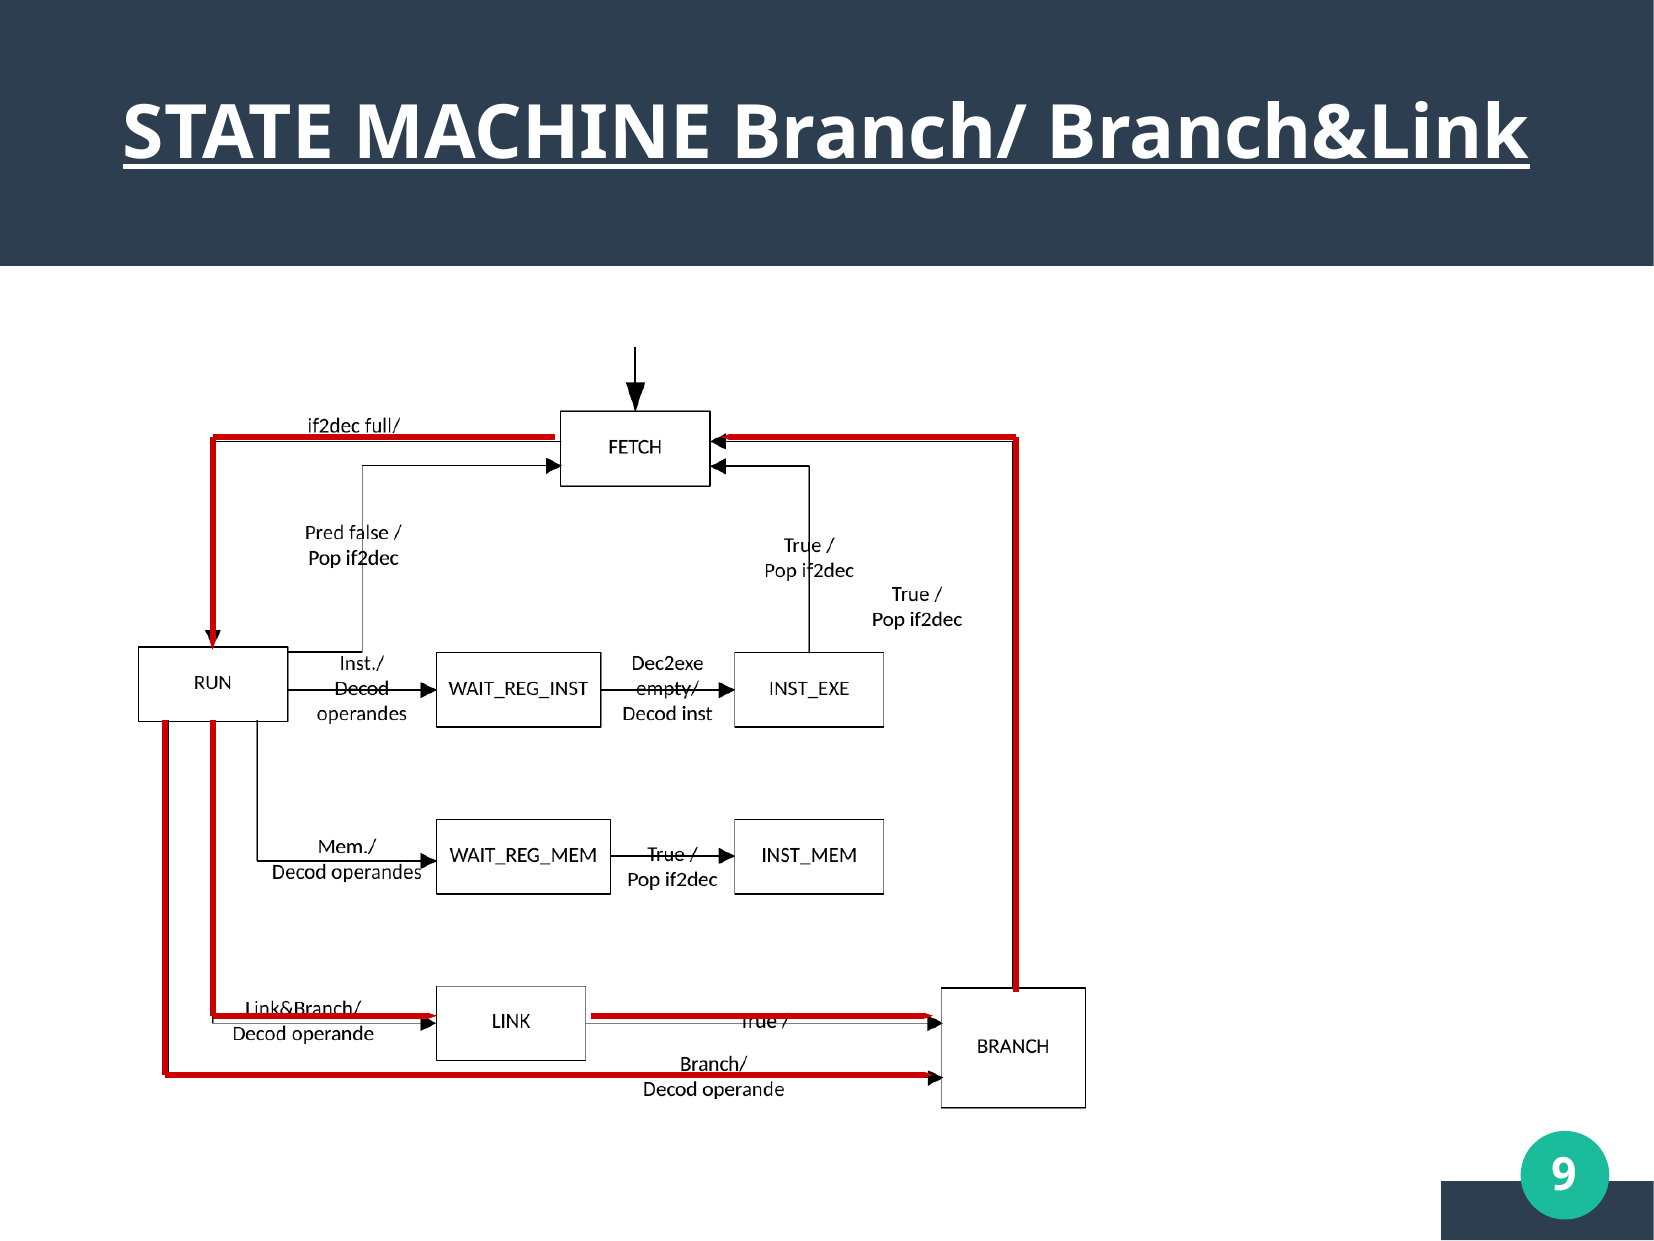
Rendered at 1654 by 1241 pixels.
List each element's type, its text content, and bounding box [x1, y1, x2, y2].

picture [0, 267, 1441, 1241]
title STATE MACHINE Branch/ Branch&Link [59, 38, 1595, 219]
text_box 9 [1535, 1133, 1619, 1204]
